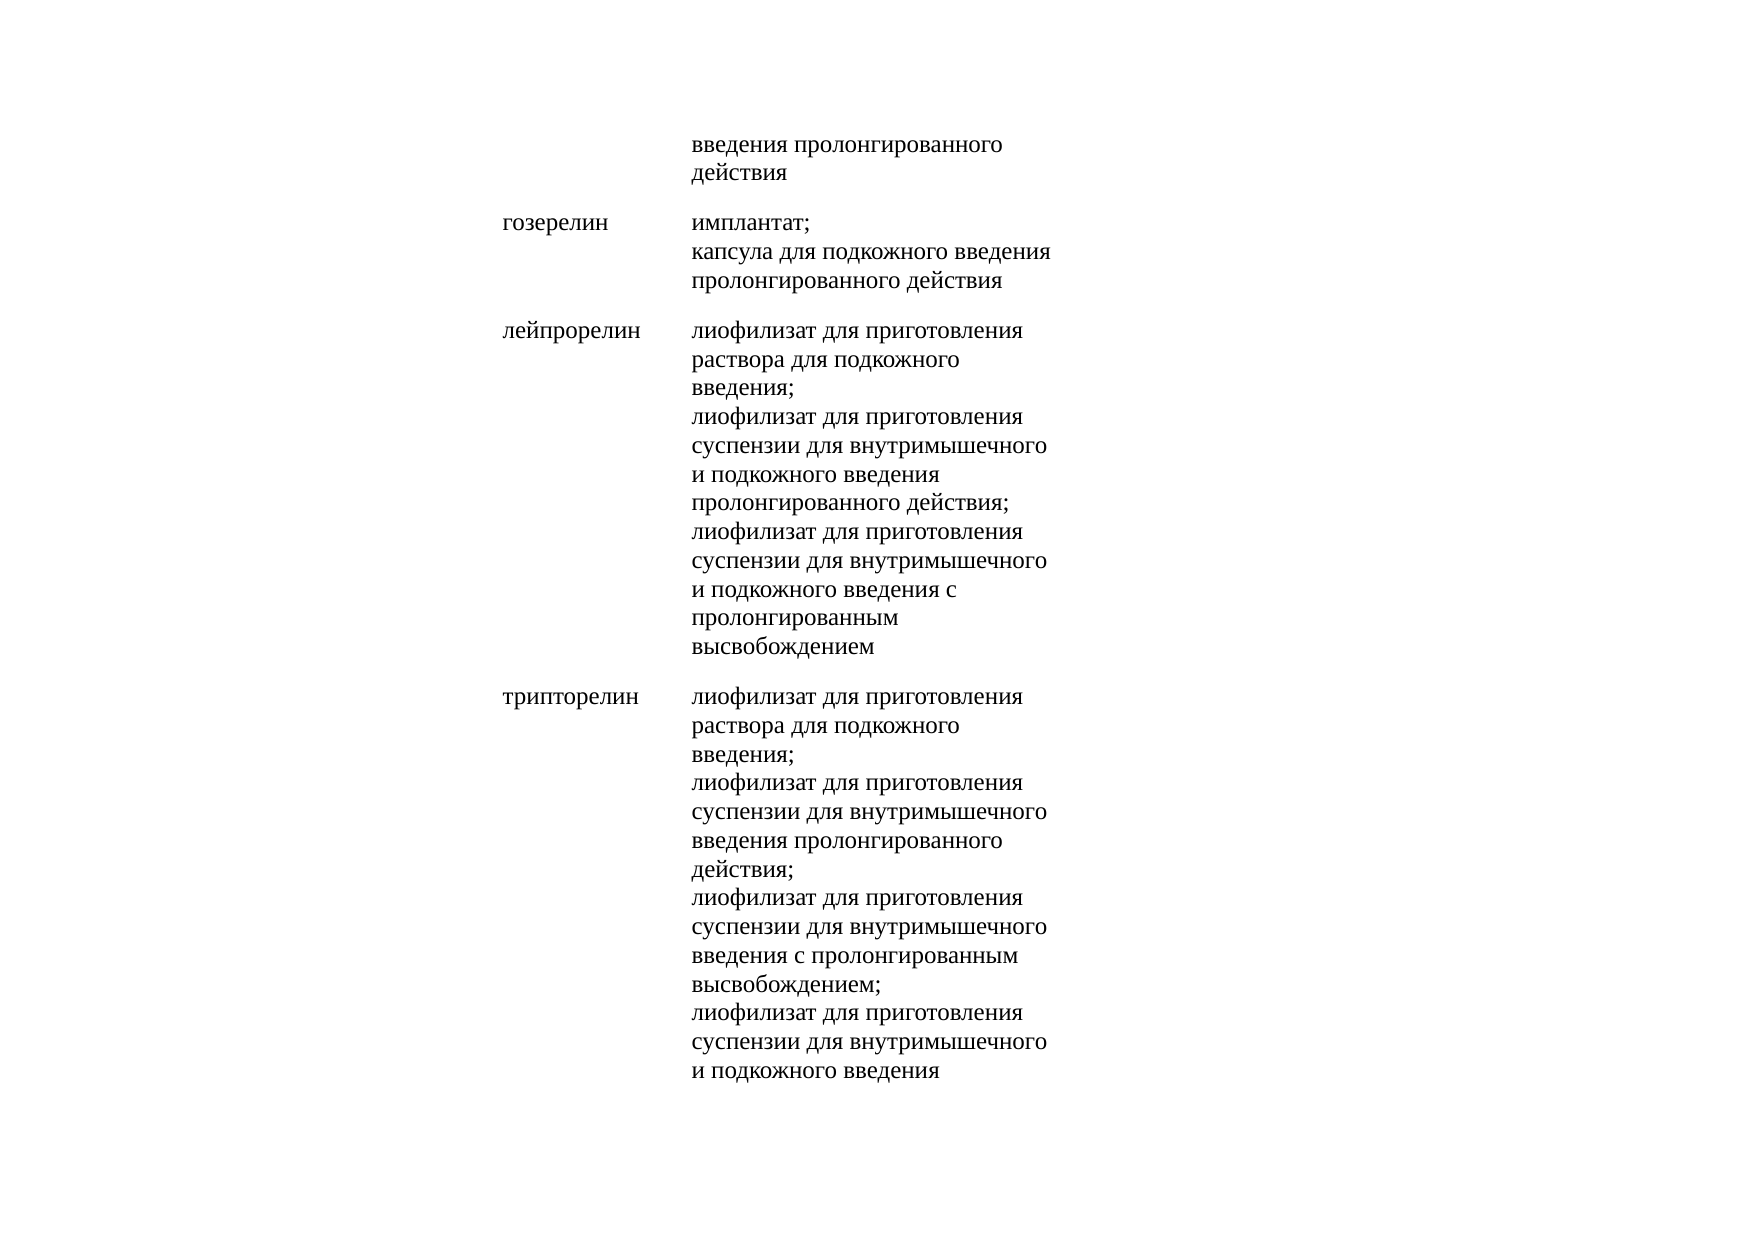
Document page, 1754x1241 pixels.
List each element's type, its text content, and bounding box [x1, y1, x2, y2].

table_cell введения пролонгированного действия [685, 118, 1063, 197]
table_cell [224, 197, 496, 304]
table_cell гозерелин [496, 197, 685, 304]
table_cell имплантат; капсула для подкожного введения пролонгированного действия [685, 197, 1063, 304]
table_cell [118, 118, 224, 197]
table_cell [118, 671, 224, 1094]
table_cell трипторелин [496, 671, 685, 1094]
table_cell лиофилизат для приготовления раствора для подкожного введения; лиофилизат для приготовления суспензии для внутримышечного и подкожного введения пролонгированного действия; лиофилизат для приготовления суспензии для внутримышечного и подкожного введения с пролонгированным высвобождением [685, 304, 1063, 671]
table_cell лиофилизат для приготовления раствора для подкожного введения; лиофилизат для приготовления суспензии для внутримышечного введения пролонгированного действия; лиофилизат для приготовления суспензии для внутримышечного введения с пролонгированным высвобождением; лиофилизат для приготовления суспензии для внутримышечного и подкожного введения [685, 671, 1063, 1094]
table_cell [224, 304, 496, 671]
table_cell [118, 304, 224, 671]
table_cell [496, 118, 685, 197]
table_cell лейпрорелин [496, 304, 685, 671]
table_cell [224, 671, 496, 1094]
table_cell [118, 197, 224, 304]
table_cell [224, 118, 496, 197]
